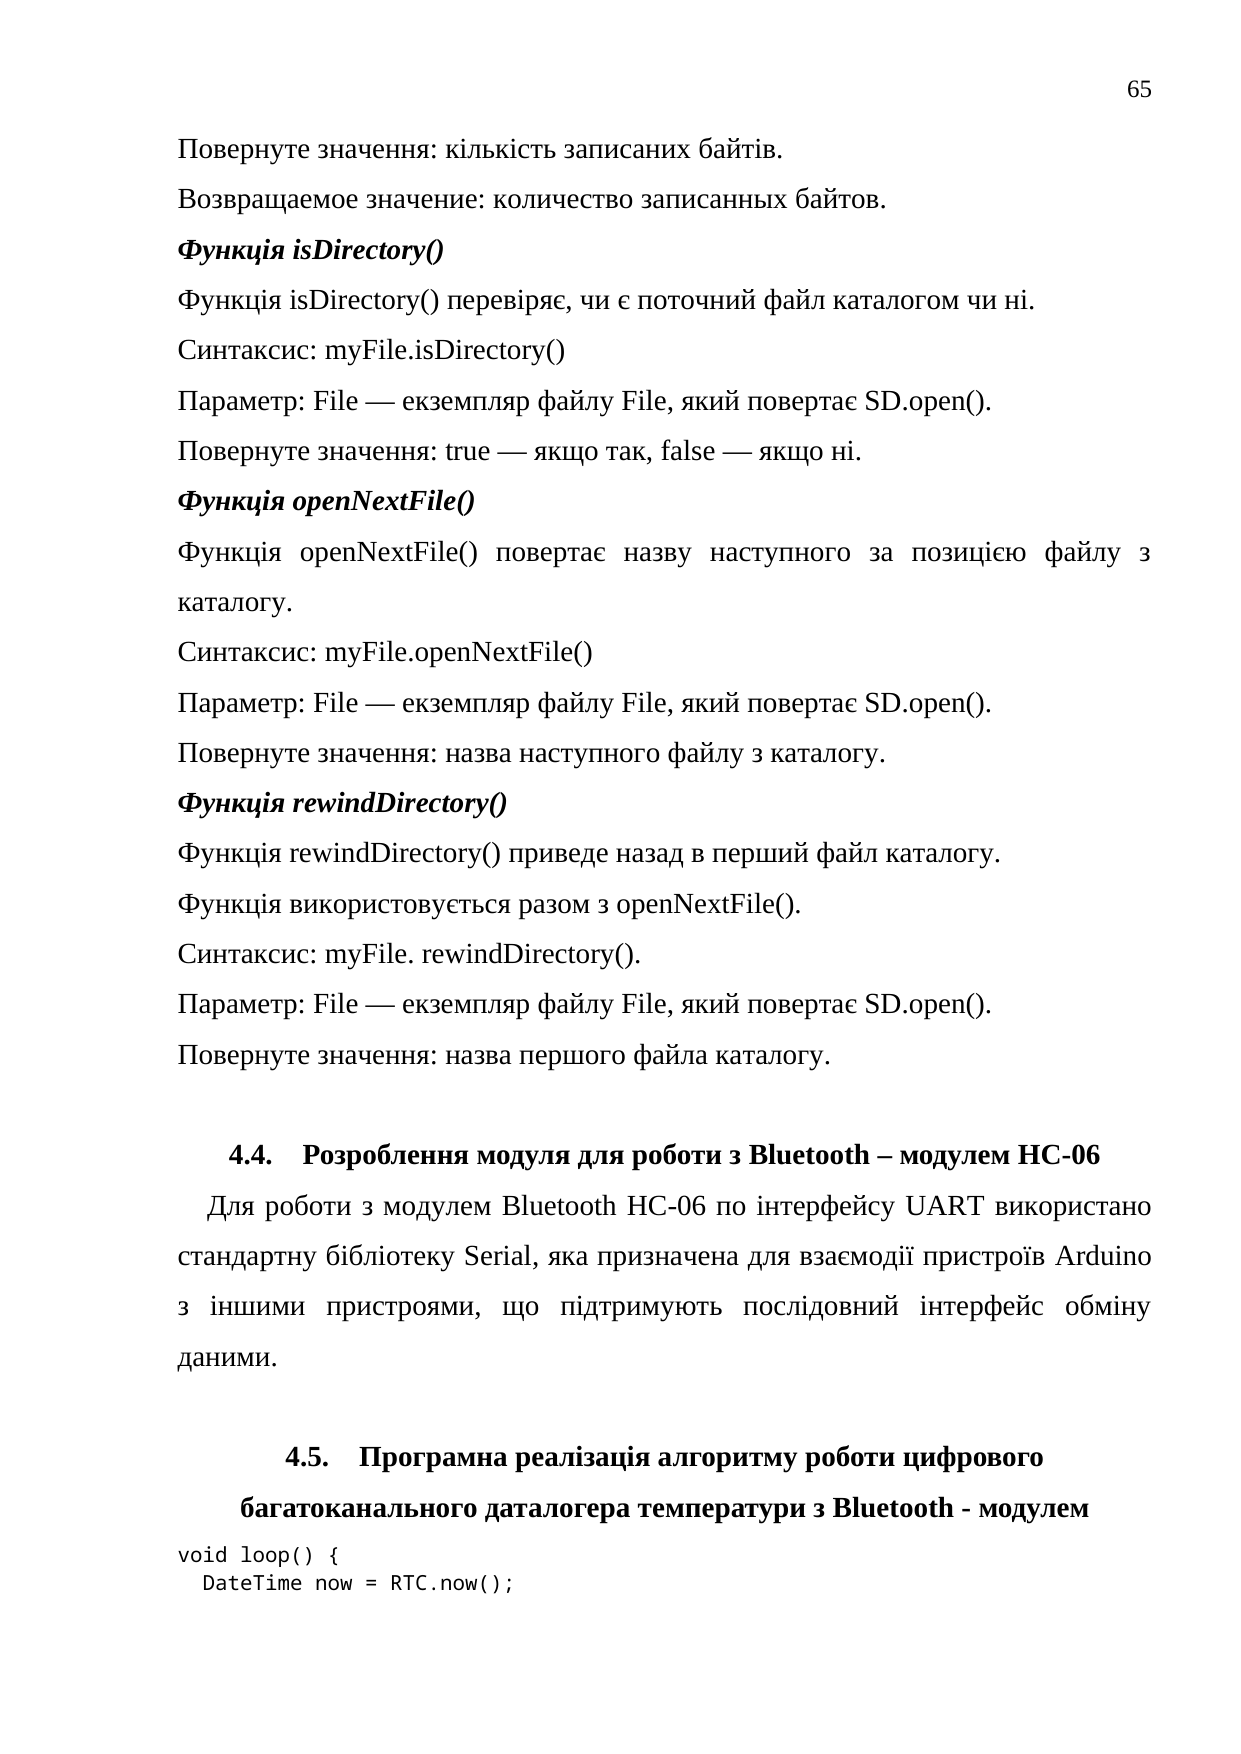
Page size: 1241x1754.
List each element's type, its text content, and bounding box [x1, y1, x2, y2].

text Функція isDirectory() перевіряє, чи є поточний файл каталогом чи ні. [177, 282, 1152, 316]
text Для роботи з модулем Bluetooth HC-06 по інтерфейсу UART використано стандартну бібліотеку Serial, яка призначена для взаємодії пристроїв Arduino з іншими пристроями, що підтримують послідовний інтерфейс обміну даними. [177, 1188, 1152, 1372]
text Функція rewindDirectory() [177, 785, 1152, 819]
text Синтаксис: myFile. rewindDirectory(). [177, 936, 1152, 970]
text Повернуте значення: назва наступного файлу з каталогу. [177, 735, 1152, 768]
text Параметр: File — екземпляр файлу File, який повертає SD.open(). [177, 987, 1152, 1020]
text Функція openNextFile() повертає назву наступного за позицією файлу з каталогу. [177, 534, 1152, 618]
text Синтаксис: myFile.isDirectory() [177, 332, 1152, 366]
text DateTime now = RTC.now(); [177, 1568, 1152, 1597]
text Функція використовується разом з openNextFile(). [177, 886, 1152, 919]
text Синтаксис: myFile.openNextFile() [177, 634, 1152, 668]
text Функція rewindDirectory() приведе назад в перший файл каталогу. [177, 836, 1152, 869]
subtitle 4.5. Програмна реалізація алгоритму роботи цифрового багатоканального даталогера температури з Bluetooth - модулем [177, 1439, 1152, 1523]
text Повернуте значення: назва першого файла каталогу. [177, 1037, 1152, 1070]
text Повернуте значення: кількість записаних байтів. [177, 131, 1152, 165]
text Параметр: File — екземпляр файлу File, який повертає SD.open(). [177, 383, 1152, 416]
text Функція isDirectory() [177, 232, 1152, 265]
text Возвращаемое значение: количество записанных байтов. [177, 182, 1152, 215]
subtitle 4.4. Розроблення модуля для роботи з Bluetooth – модулем HC-06 [177, 1137, 1152, 1171]
text Параметр: File — екземпляр файлу File, який повертає SD.open(). [177, 685, 1152, 718]
text void loop() { [177, 1540, 1152, 1568]
text Повернуте значення: true — якщо так, false — якщо ні. [177, 433, 1152, 467]
text Функція openNextFile() [177, 483, 1152, 517]
